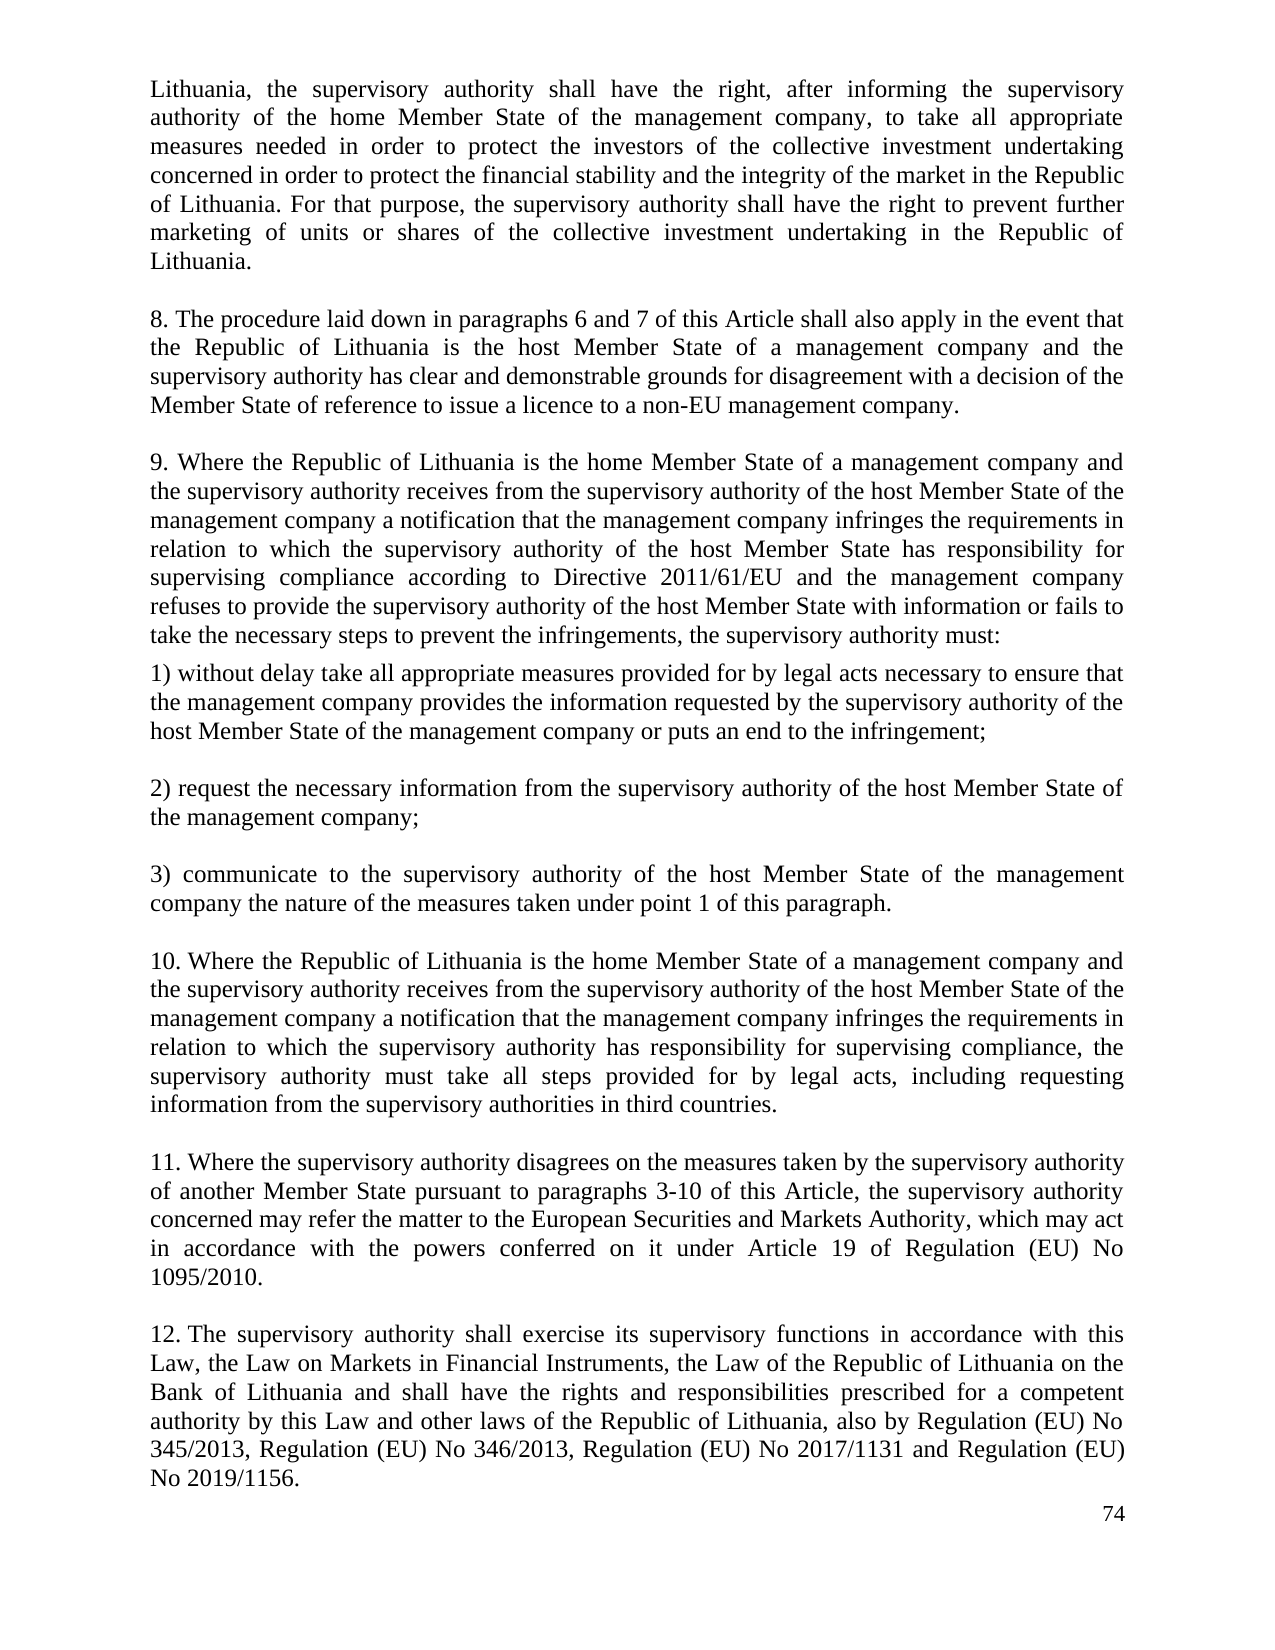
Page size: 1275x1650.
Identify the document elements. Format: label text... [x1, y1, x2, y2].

text 12. The supervisory authority shall exercise its supervisory functions in accordance with this Law, the Law on Markets in Financial Instruments, the Law of the Republic of Lithuania on the Bank of Lithuania and shall have the rights and responsibilities prescribed for a competent authority by this Law and other laws of the Republic of Lithuania, also by Regulation (EU) No 345/2013, Regulation (EU) No 346/2013, Regulation (EU) No 2017/1131 and Regulation (EU) No 2019/1156. [150, 1319, 1125, 1492]
text 10. Where the Republic of Lithuania is the home Member State of a management company and the supervisory authority receives from the supervisory authority of the host Member State of the management company a notification that the management company infringes the requirements in relation to which the supervisory authority has responsibility for supervising compliance, the supervisory authority must take all steps provided for by legal acts, including requesting information from the supervisory authorities in third countries. [150, 946, 1125, 1118]
text 2) request the necessary information from the supervisory authority of the host Member State of the management company; [150, 773, 1125, 831]
text 8. The procedure laid down in paragraphs 6 and 7 of this Article shall also apply in the event that the Republic of Lithuania is the host Member State of a management company and the supervisory authority has clear and demonstrable grounds for disagreement with a decision of the Member State of reference to issue a licence to a non-EU management company. [150, 304, 1125, 419]
text 1) without delay take all appropriate measures provided for by legal acts necessary to ensure that the management company provides the information requested by the supervisory authority of the host Member State of the management company or puts an end to the infringement; [150, 658, 1125, 744]
text 9. Where the Republic of Lithuania is the home Member State of a management company and the supervisory authority receives from the supervisory authority of the host Member State of the management company a notification that the management company infringes the requirements in relation to which the supervisory authority of the host Member State has responsibility for supervising compliance according to Directive 2011/61/EU and the management company refuses to provide the supervisory authority of the host Member State with information or fails to take the necessary steps to prevent the infringements, the supervisory authority must: [150, 447, 1125, 649]
text 3) communicate to the supervisory authority of the host Member State of the management company the nature of the measures taken under point 1 of this paragraph. [150, 859, 1125, 917]
text Lithuania, the supervisory authority shall have the right, after informing the supervisory authority of the home Member State of the management company, to take all appropriate measures needed in order to protect the investors of the collective investment undertaking concerned in order to protect the financial stability and the integrity of the market in the Republic of Lithuania. For that purpose, the supervisory authority shall have the right to prevent further marketing of units or shares of the collective investment undertaking in the Republic of Lithuania. [150, 74, 1125, 275]
text 11. Where the supervisory authority disagrees on the measures taken by the supervisory authority of another Member State pursuant to paragraphs 3-10 of this Article, the supervisory authority concerned may refer the matter to the European Securities and Markets Authority, which may act in accordance with the powers conferred on it under Article 19 of Regulation (EU) No 1095/2010. [150, 1147, 1125, 1291]
